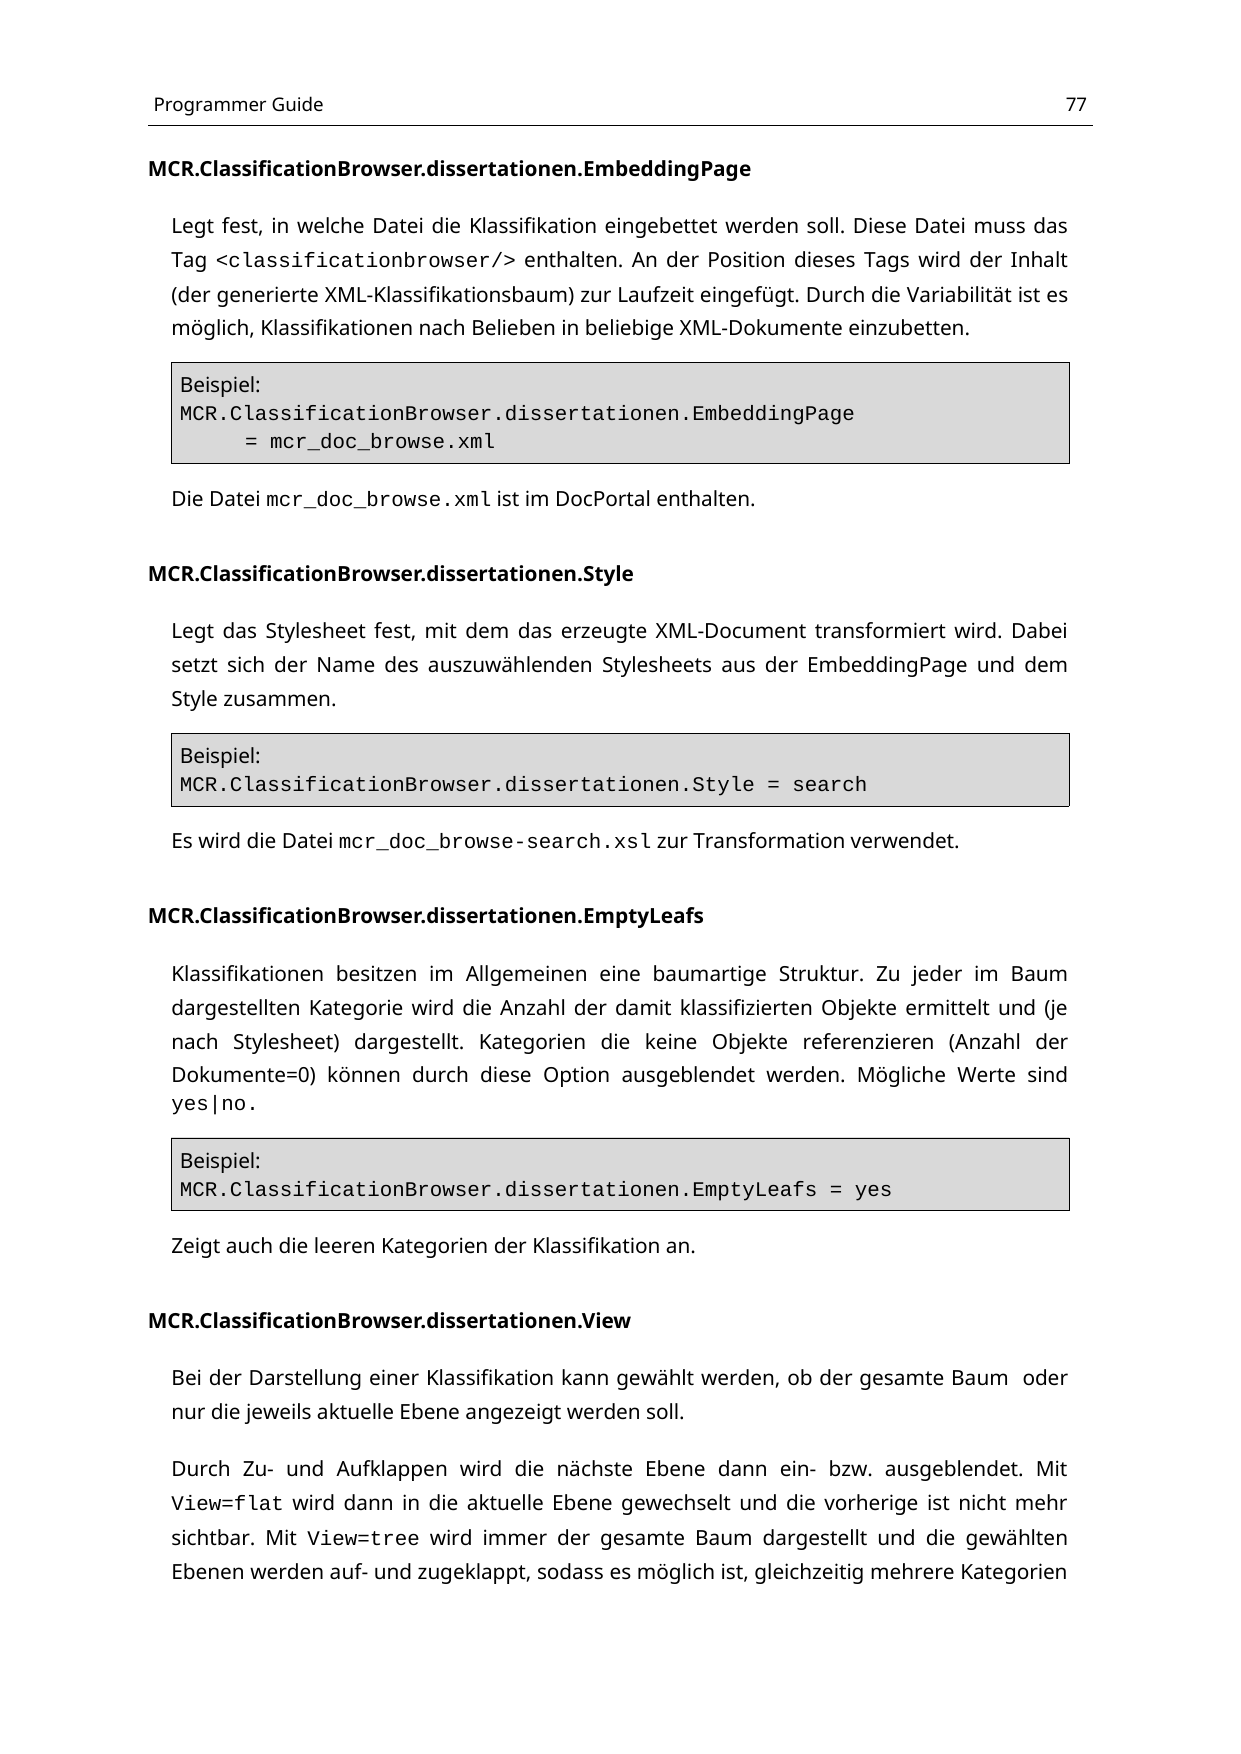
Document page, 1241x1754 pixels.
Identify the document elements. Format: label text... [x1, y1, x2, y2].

text Die Datei mcr_doc_browse.xml ist im DocPortal enthalten. [171, 484, 1069, 512]
text Klassifikationen besitzen im Allgemeinen eine baumartige Struktur. Zu jeder im Baum dargestellten Kategorie wird die Anzahl der damit klassifizierten Objekte ermittelt und (je nach Stylesheet) dargestellt. Kategorien die keine Objekte referenzieren (Anzahl der Dokumente=0) können durch diese Option ausgeblendet werden. Mögliche Werte sind yes|no. [171, 959, 1069, 1117]
text Legt fest, in welche Datei die Klassifikation eingebettet werden soll. Diese Datei muss das Tag <classificationbrowser/> enthalten. An der Position dieses Tags wird der Inhalt (der generierte XML-Klassifikationsbaum) zur Laufzeit eingefügt. Durch die Variabilität ist es möglich, Klassifikationen nach Belieben in beliebige XML-Dokumente einzubetten. [171, 212, 1069, 342]
subtitle MCR.ClassificationBrowser.dissertationen.View [148, 1306, 1093, 1334]
text Beispiel: MCR.ClassificationBrowser.dissertationen.EmptyLeafs = yes [172, 1139, 1069, 1210]
subtitle MCR.ClassificationBrowser.dissertationen.Style [148, 559, 1093, 587]
text Beispiel: MCR.ClassificationBrowser.dissertationen.EmbeddingPage = mcr_doc_browse.xml [172, 363, 1069, 463]
text Legt das Stylesheet fest, mit dem das erzeugte XML-Document transformiert wird. Dabei setzt sich der Name des auszuwählenden Stylesheets aus der EmbeddingPage und dem Style zusammen. [171, 617, 1069, 712]
text Beispiel: MCR.ClassificationBrowser.dissertationen.Style = search [172, 734, 1069, 806]
text Durch Zu- und Aufklappen wird die nächste Ebene dann ein- bzw. ausgeblendet. Mit View=flat wird dann in die aktuelle Ebene gewechselt und die vorherige ist nicht mehr sichtbar. Mit View=tree wird immer der gesamte Baum dargestellt und die gewählten Ebenen werden auf- und zugeklappt, sodass es möglich ist, gleichzeitig mehrere Kategorien [171, 1454, 1069, 1585]
subtitle MCR.ClassificationBrowser.dissertationen.EmptyLeafs [148, 902, 1093, 930]
text Bei der Darstellung einer Klassifikation kann gewählt werden, ob der gesamte Baum oder nur die jeweils aktuelle Ebene angezeigt werden soll. [171, 1363, 1069, 1425]
subtitle MCR.ClassificationBrowser.dissertationen.EmbeddingPage [148, 154, 1093, 182]
text Zeigt auch die leeren Kategorien der Klassifikation an. [171, 1231, 1069, 1259]
text Es wird die Datei mcr_doc_browse-search.xsl zur Transformation verwendet. [171, 826, 1069, 855]
